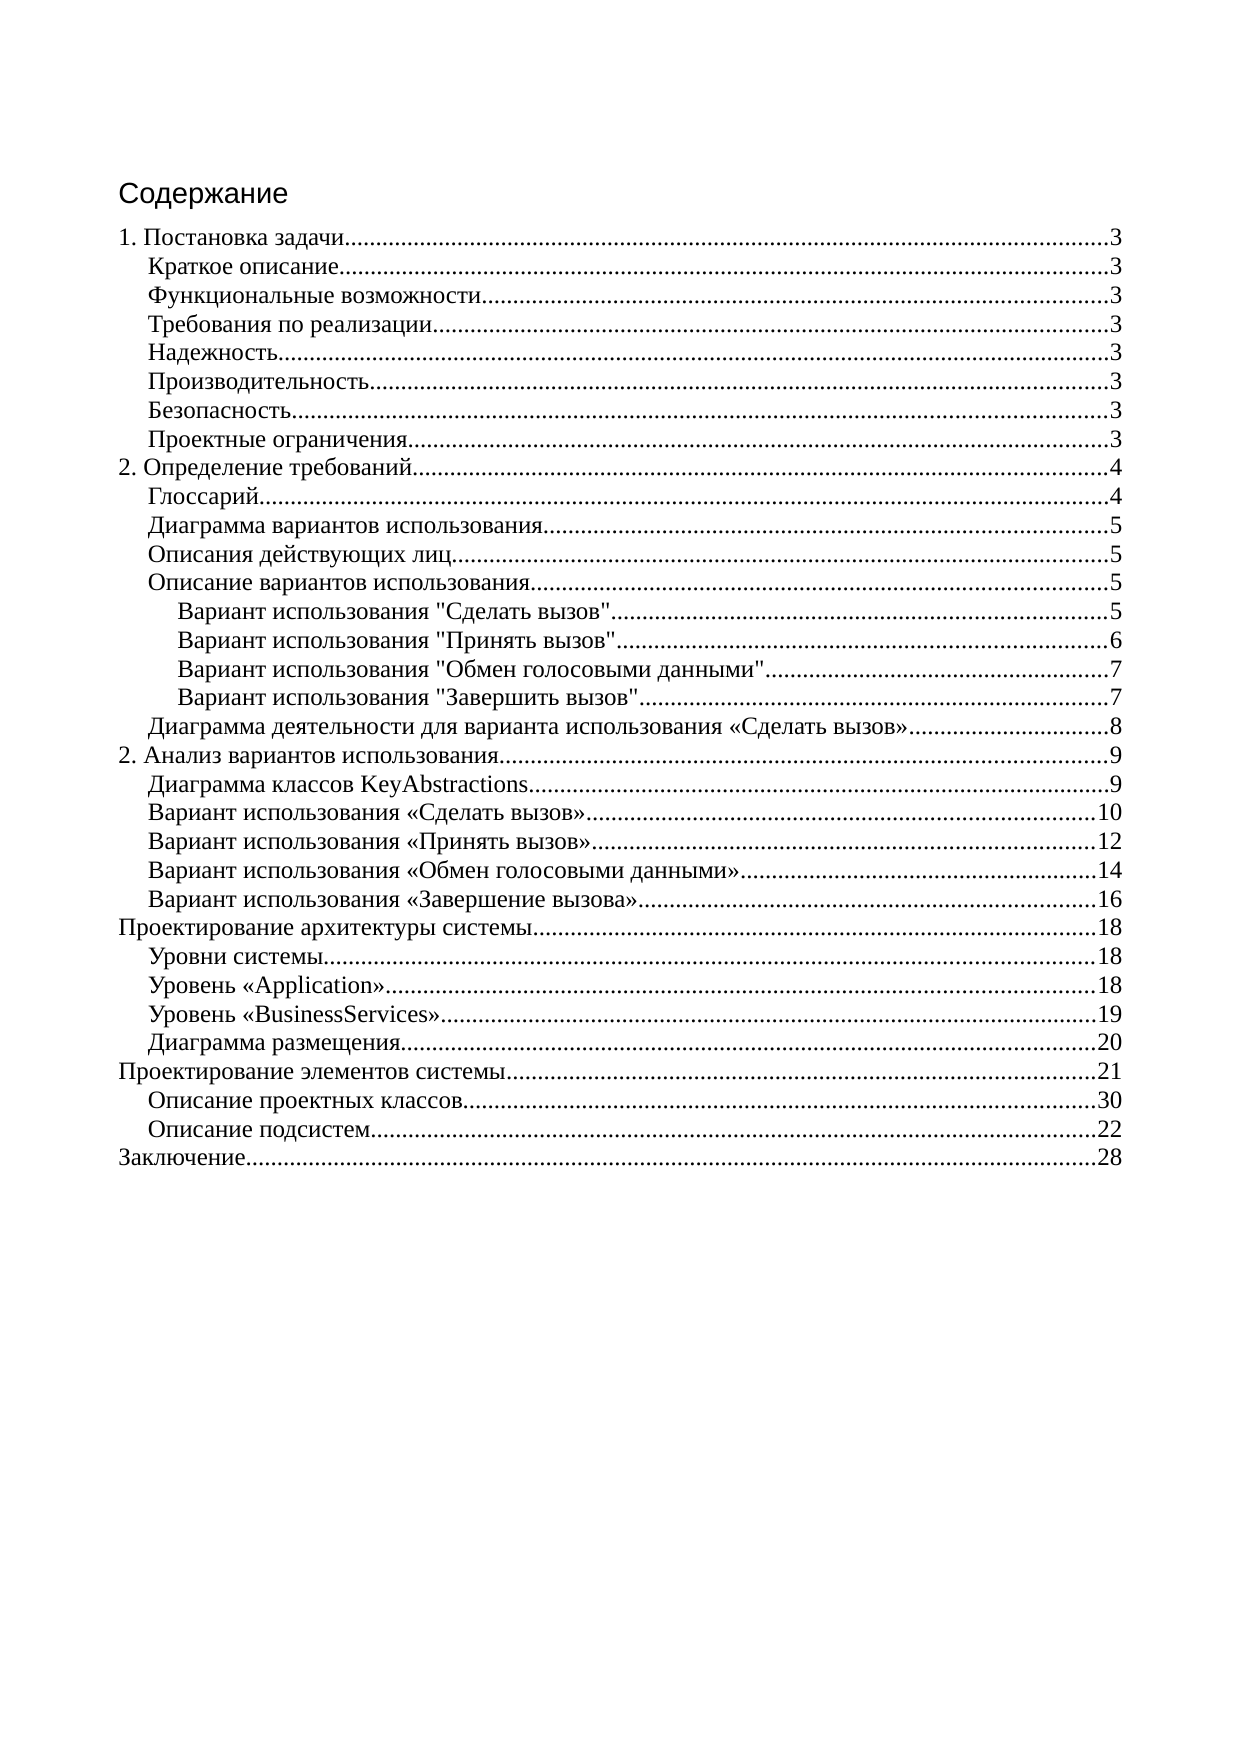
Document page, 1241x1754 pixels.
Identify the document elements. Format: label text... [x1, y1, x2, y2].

text Требования по реализации 3 [148, 309, 1122, 337]
subtitle Содержание [118, 176, 1122, 210]
text Проектирование архитектуры системы 18 [118, 912, 1122, 941]
text Описание проектных классов 30 [148, 1085, 1122, 1114]
text Проектирование элементов системы 21 [118, 1056, 1122, 1085]
text Безопасность 3 [148, 395, 1122, 424]
text Производительность 3 [148, 366, 1122, 395]
text Проектные ограничения 3 [148, 424, 1122, 452]
text Уровень «Application» 18 [148, 970, 1122, 999]
text Описание вариантов использования 5 [148, 567, 1122, 596]
text Вариант использования «Сделать вызов» 10 [148, 797, 1122, 826]
text Уровень «BusinessServices» 19 [148, 999, 1122, 1027]
text Вариант использования «Принять вызов» 12 [148, 826, 1122, 855]
text Описания действующих лиц 5 [148, 539, 1122, 567]
text Заключение 28 [118, 1142, 1122, 1171]
text Диаграмма вариантов использования 5 [148, 510, 1122, 539]
text Вариант использования «Завершение вызова» 16 [148, 884, 1122, 912]
text Диаграмма деятельности для варианта использования «Сделать вызов» 8 [148, 711, 1122, 740]
text Диаграмма классов KeyAbstractions 9 [148, 769, 1122, 797]
text Глоссарий 4 [148, 481, 1122, 510]
text Описание подсистем 22 [148, 1114, 1122, 1142]
text 2. Определение требований 4 [118, 452, 1122, 481]
text Вариант использования "Сделать вызов" 5 [177, 596, 1122, 625]
text Уровни системы 18 [148, 941, 1122, 970]
text Вариант использования "Принять вызов" 6 [177, 625, 1122, 654]
text 2. Анализ вариантов использования 9 [118, 740, 1122, 769]
text Вариант использования "Обмен голосовыми данными" 7 [177, 654, 1122, 682]
text 1. Постановка задачи 3 [118, 222, 1122, 251]
text Диаграмма размещения 20 [148, 1027, 1122, 1056]
text Надежность 3 [148, 337, 1122, 366]
text Функциональные возможности 3 [148, 280, 1122, 309]
text Краткое описание 3 [148, 251, 1122, 280]
text Вариант использования "Завершить вызов" 7 [177, 682, 1122, 711]
text Вариант использования «Обмен голосовыми данными» 14 [148, 855, 1122, 884]
